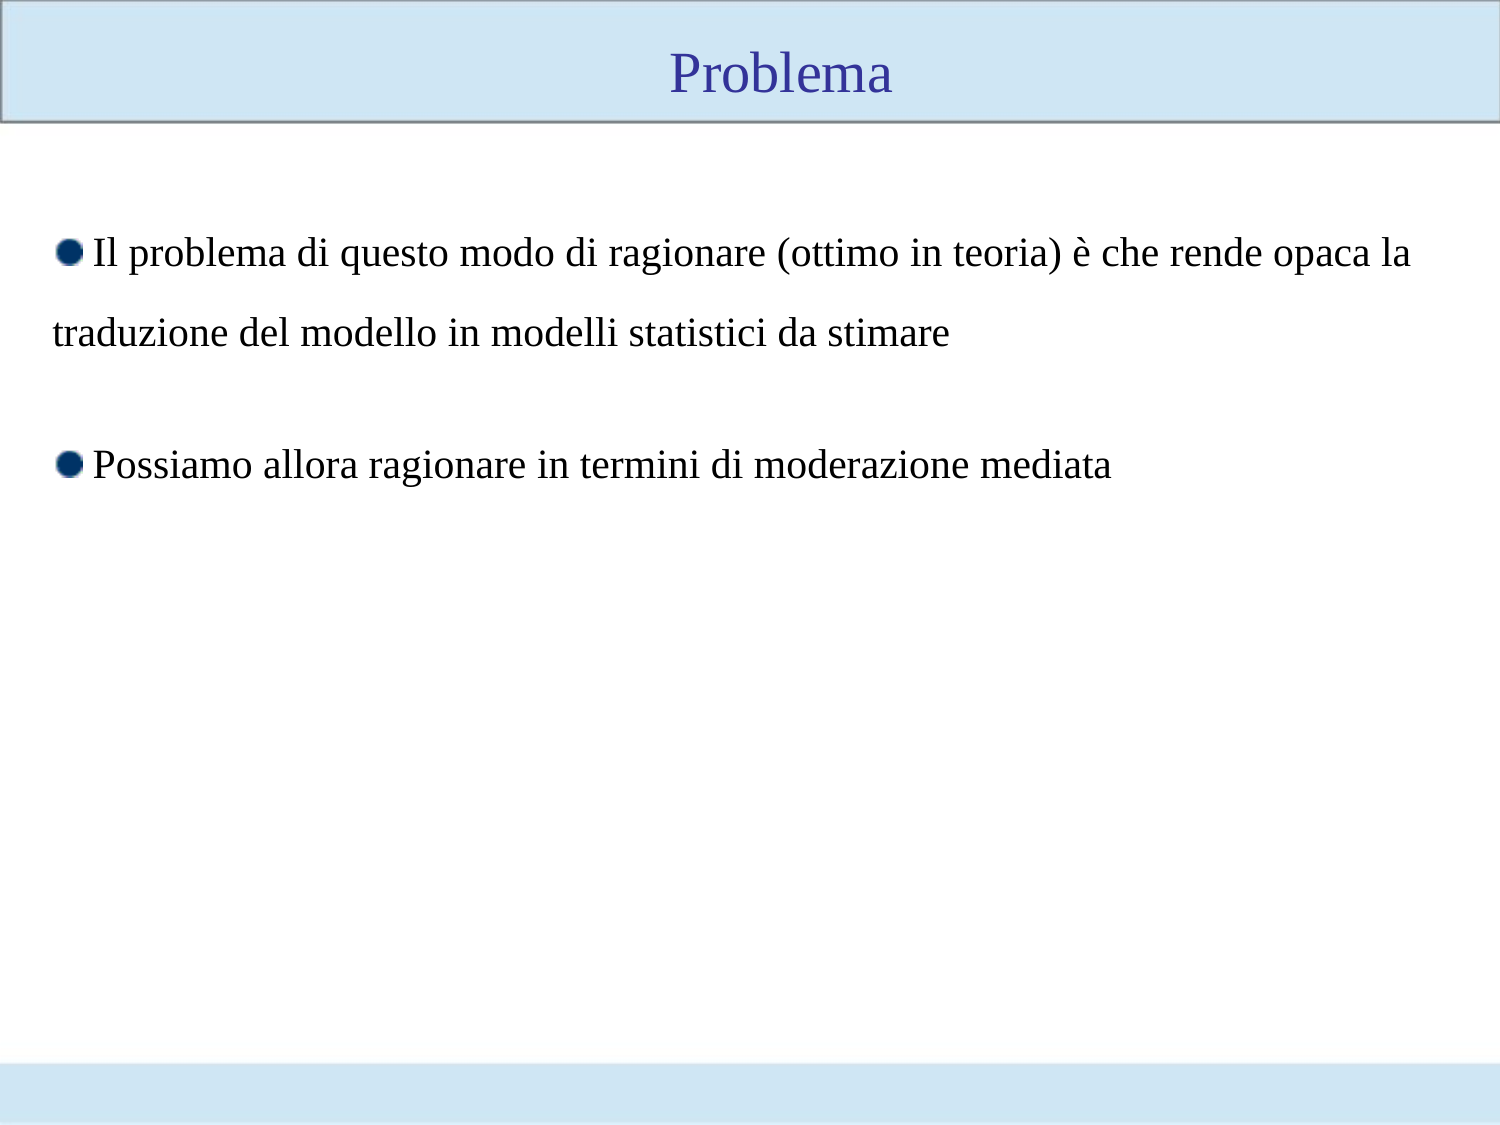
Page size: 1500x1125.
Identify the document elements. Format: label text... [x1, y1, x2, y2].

text_box Il problema di questo modo di ragionare (ottimo in teoria) è che rende opaca la traduzione del modello in modelli statistici da stimare Possiamo allora ragionare in termini di moderazione mediata [37, 187, 1463, 496]
title Problema [249, 21, 1313, 117]
picture [0, 0, 1500, 1125]
